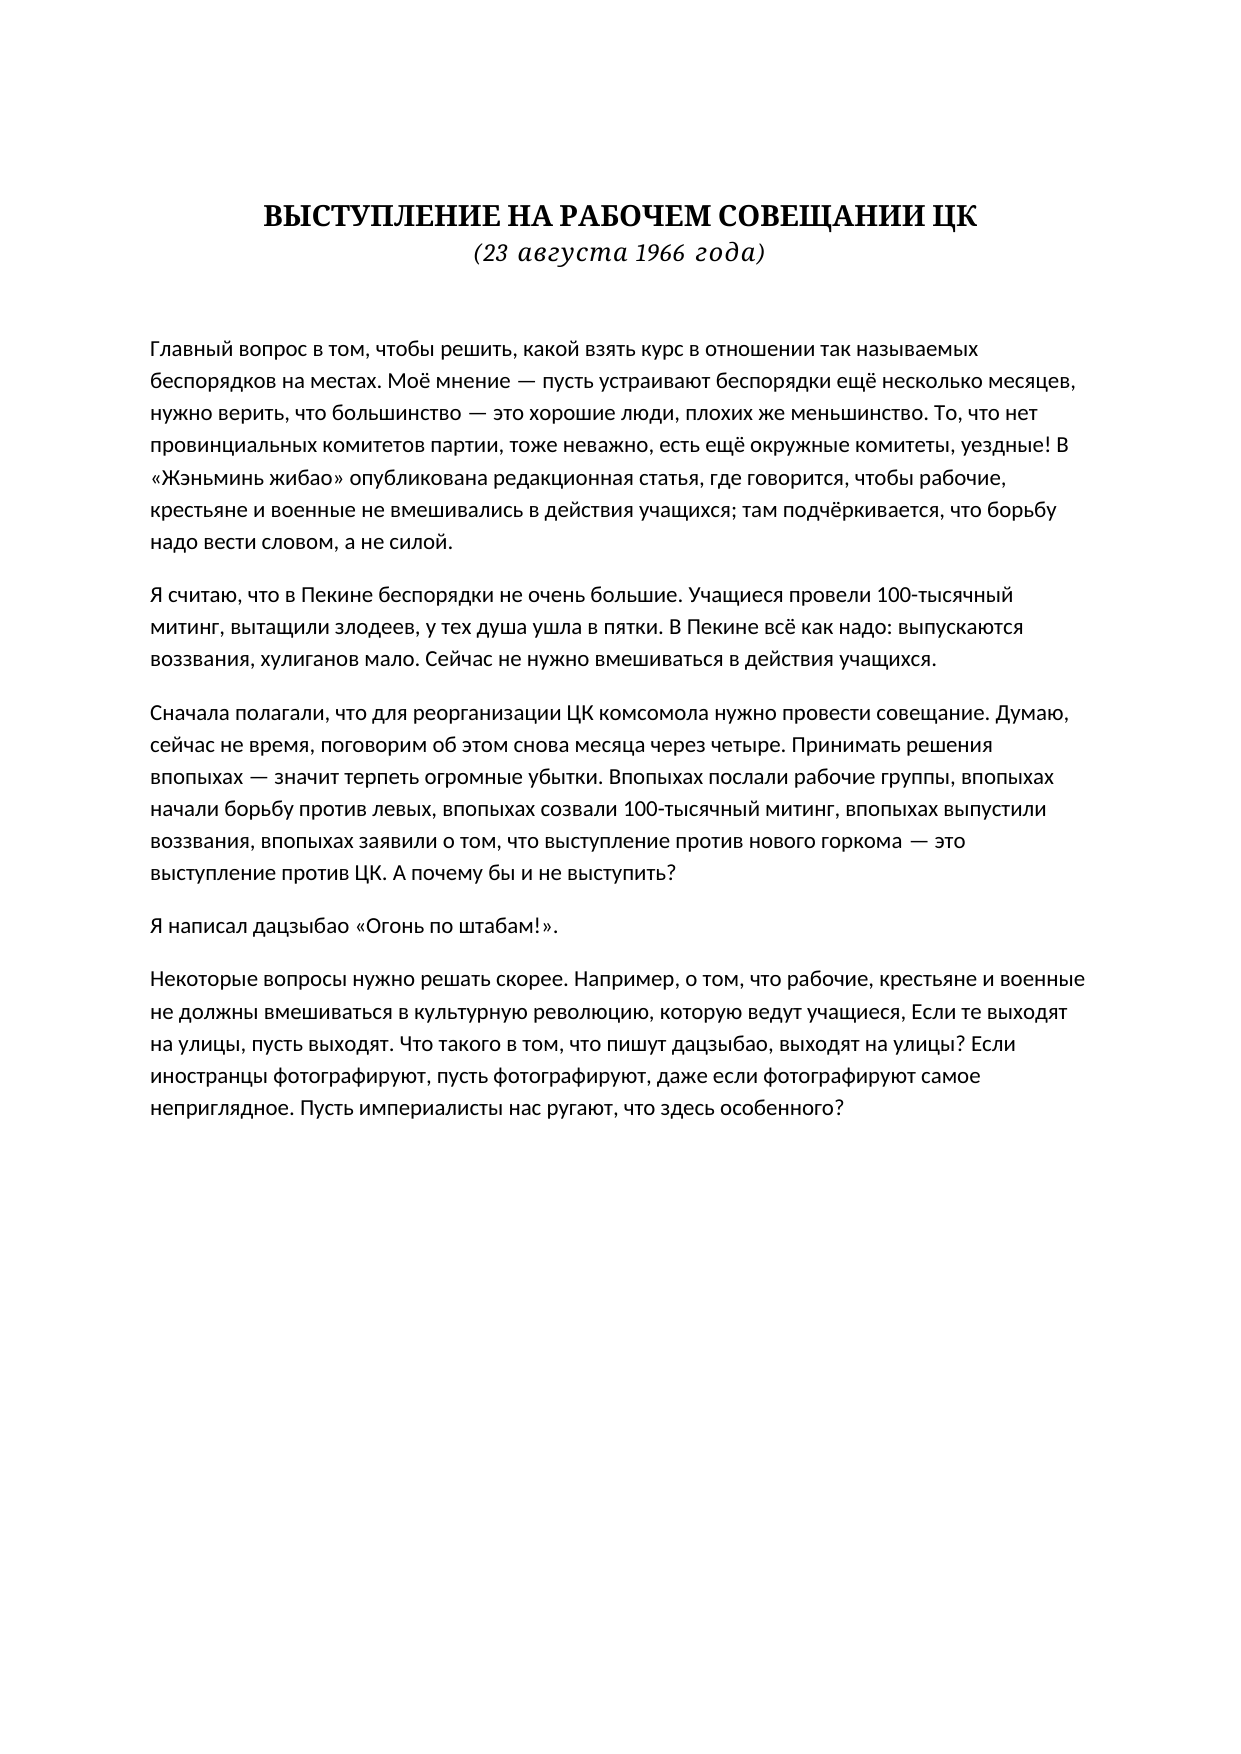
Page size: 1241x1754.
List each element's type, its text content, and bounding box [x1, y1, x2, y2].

text (23 августа 1966 года) [150, 238, 1091, 267]
text Я написал дацзыбао «Огонь по штабам!». [150, 912, 1091, 939]
subtitle Выступление на рабочем совещании ЦК [150, 200, 1091, 233]
text Некоторые вопросы нужно решать скорее. Например, о том, что рабочие, крестьяне и военные не должны вмешиваться в культурную революцию, которую ведут учащиеся, Если те выходят на улицы, пусть выходят. Что такого в том, что пишут дацзыбао, выходят на улицы? Если иностранцы фотографируют, пусть фотографируют, даже если фотографируют самое неприглядное. Пусть империалисты нас ругают, что здесь особенного? [150, 964, 1091, 1121]
text Я считаю, что в Пекине беспорядки не очень большие. Учащиеся провели 100-тысячный митинг, вытащили злодеев, у тех душа ушла в пятки. В Пекине всё как надо: выпускаются воззвания, хулиганов мало. Сейчас не нужно вмешиваться в действия учащихся. [150, 580, 1091, 673]
text Сначала полагали, что для реорганизации ЦК комсомола нужно провести совещание. Думаю, сейчас не время, поговорим об этом снова месяца через четыре. Принимать решения впопыхах — значит терпеть огромные убытки. Впопыхах послали рабочие группы, впопыхах начали борьбу против левых, впопыхах созвали 100-тысячный митинг, впопыхах выпустили воззвания, впопыхах заявили о том, что выступление против нового горкома — это выступление против ЦК. А почему бы и не выступить? [150, 698, 1091, 887]
text Главный вопрос в том, чтобы решить, какой взять курс в отношении так называемых беспорядков на местах. Моё мнение — пусть устраивают беспорядки ещё несколько месяцев, нужно верить, что большинство — это хорошие люди, плохих же меньшинство. То, что нет провинциальных комитетов партии, тоже неважно, есть ещё окружные комитеты, уездные! В «Жэньминь жибао» опубликована редакционная статья, где говорится, чтобы рабочие, крестьяне и военные не вмешивались в действия учащихся; там подчёркивается, что борьбу надо вести словом, а не силой. [150, 334, 1091, 555]
